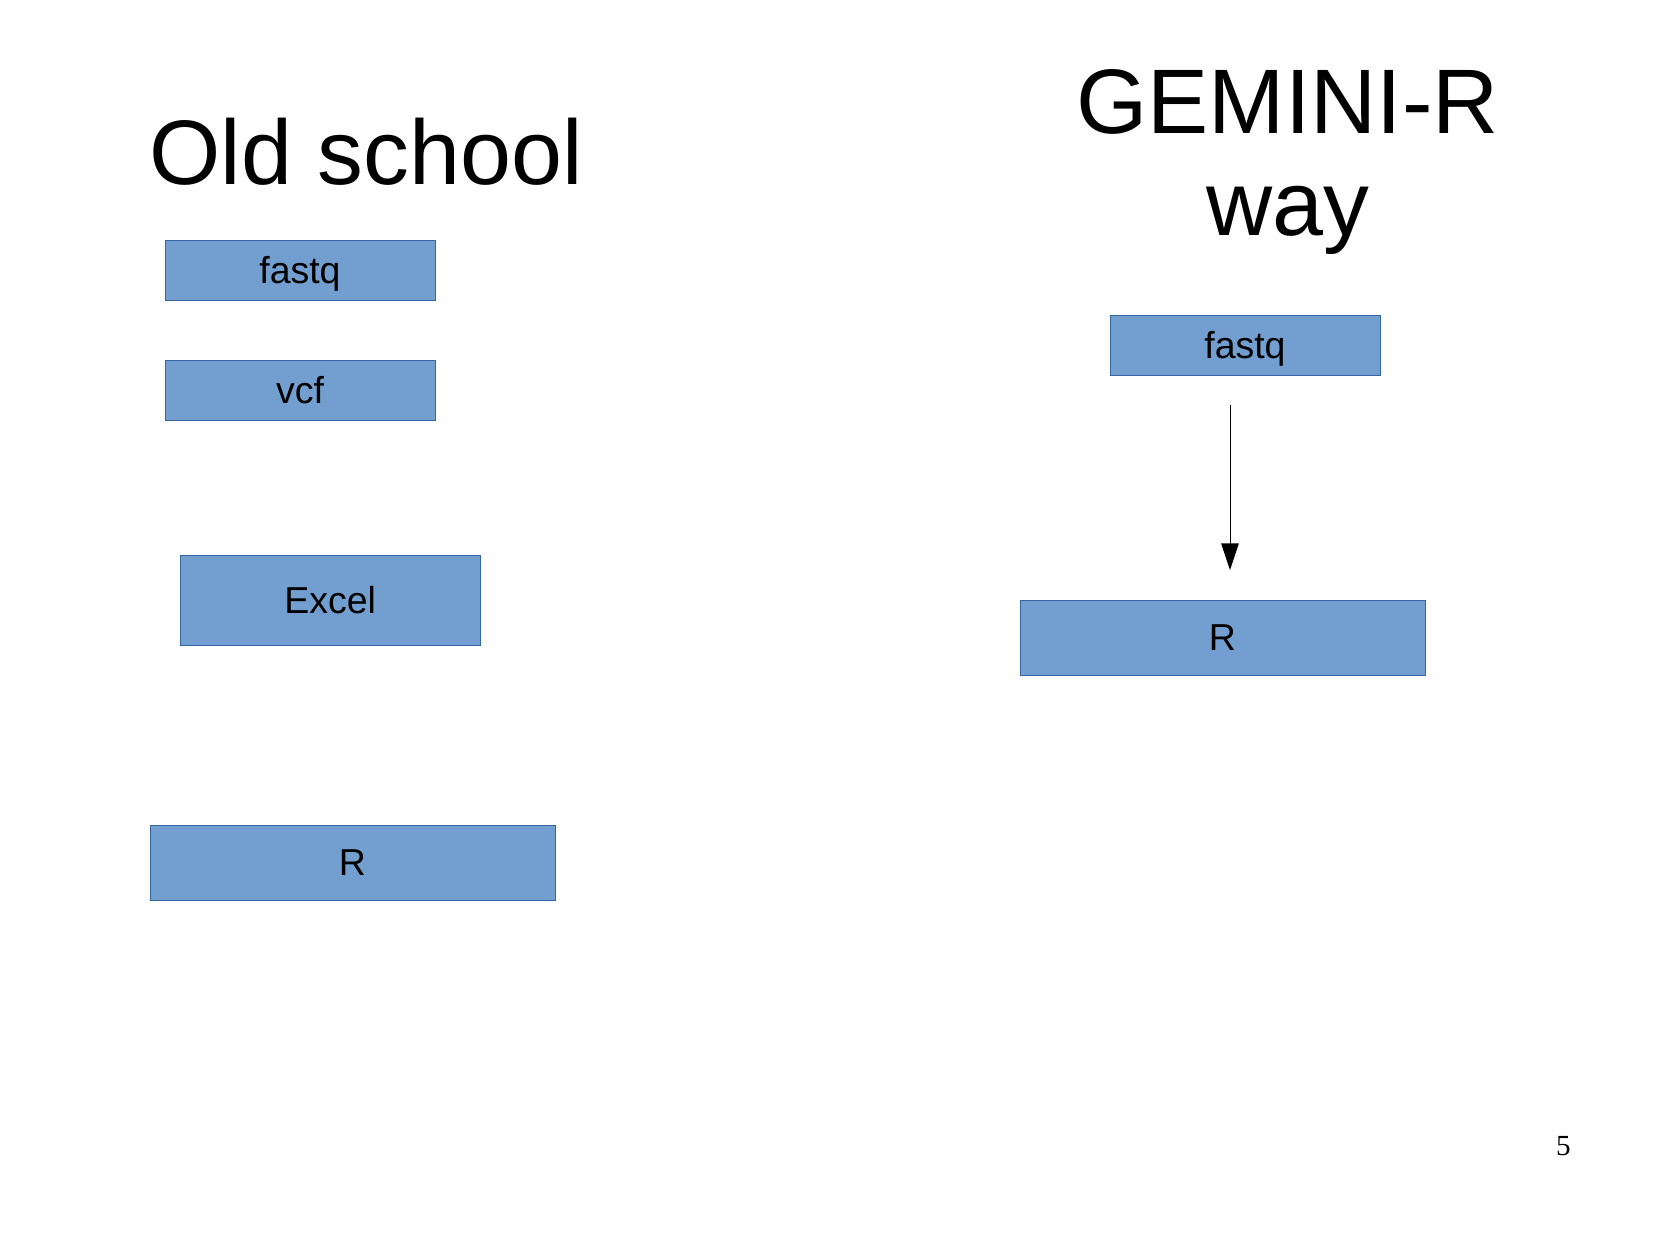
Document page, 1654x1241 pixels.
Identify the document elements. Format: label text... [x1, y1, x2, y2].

text_box vcf [165, 360, 436, 421]
text_box R [150, 825, 556, 901]
text_box fastq [1110, 315, 1381, 376]
text_box R [1020, 600, 1426, 676]
title GEMINI-R way [1005, 49, 1571, 257]
text_box fastq [165, 240, 436, 301]
text_box Excel [180, 555, 481, 646]
title Old school [83, 49, 650, 257]
